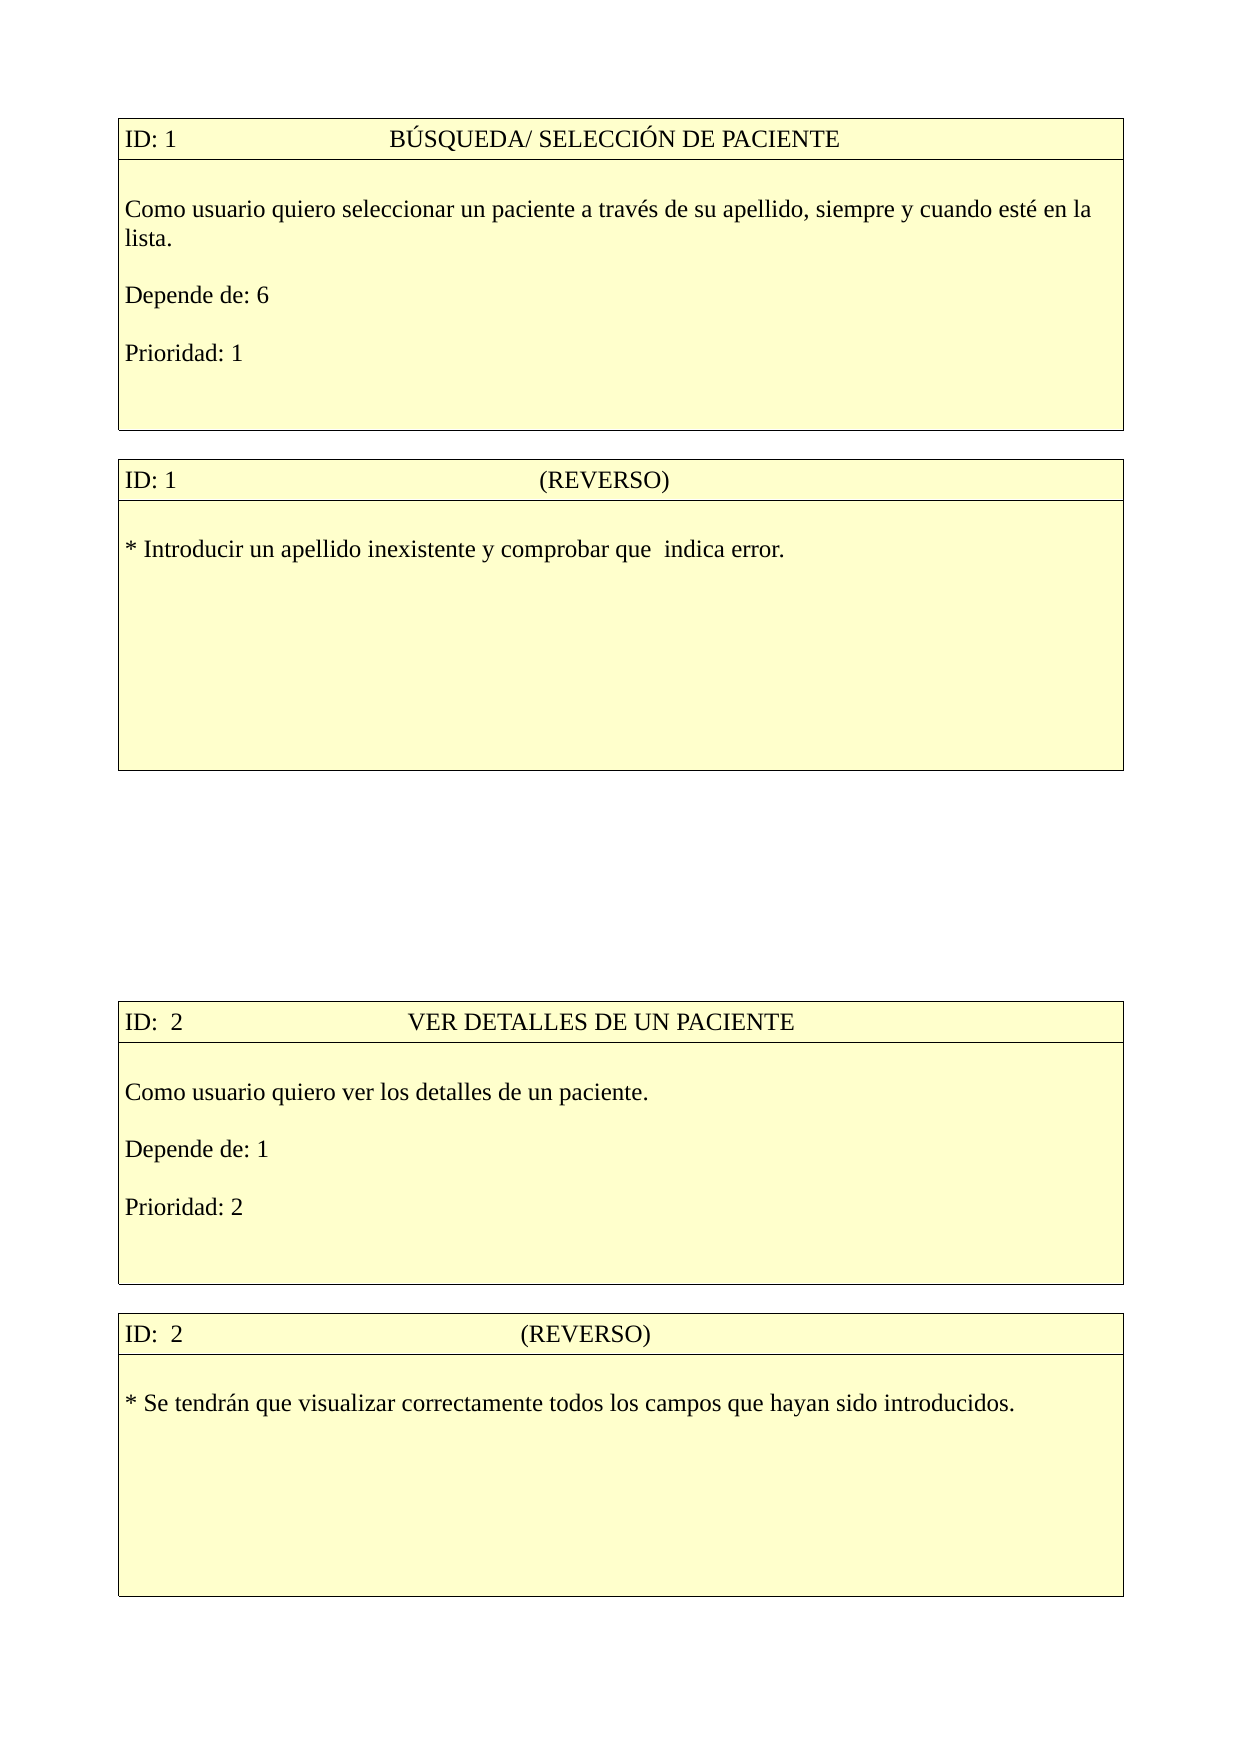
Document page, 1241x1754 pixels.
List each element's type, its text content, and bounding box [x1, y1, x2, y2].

table_cell * Se tendrán que visualizar correctamente todos los campos que hayan sido introducidos. [119, 1355, 1123, 1596]
table_header ID: 1 BÚSQUEDA/ SELECCIÓN DE PACIENTE [119, 119, 1123, 159]
table_header ID: 2 VER DETALLES DE UN PACIENTE [119, 1002, 1123, 1042]
table_header ID: 2 (REVERSO) [119, 1314, 1123, 1353]
table_cell Como usuario quiero seleccionar un paciente a través de su apellido, siempre y cuando esté en la lista. Depende de: 6 Prioridad: 1 [119, 160, 1123, 429]
table_cell Como usuario quiero ver los detalles de un paciente. Depende de: 1 Prioridad: 2 [119, 1043, 1123, 1283]
table_cell * Introducir un apellido inexistente y comprobar que indica error. [119, 501, 1123, 770]
table_header ID: 1 (REVERSO) [119, 460, 1123, 499]
